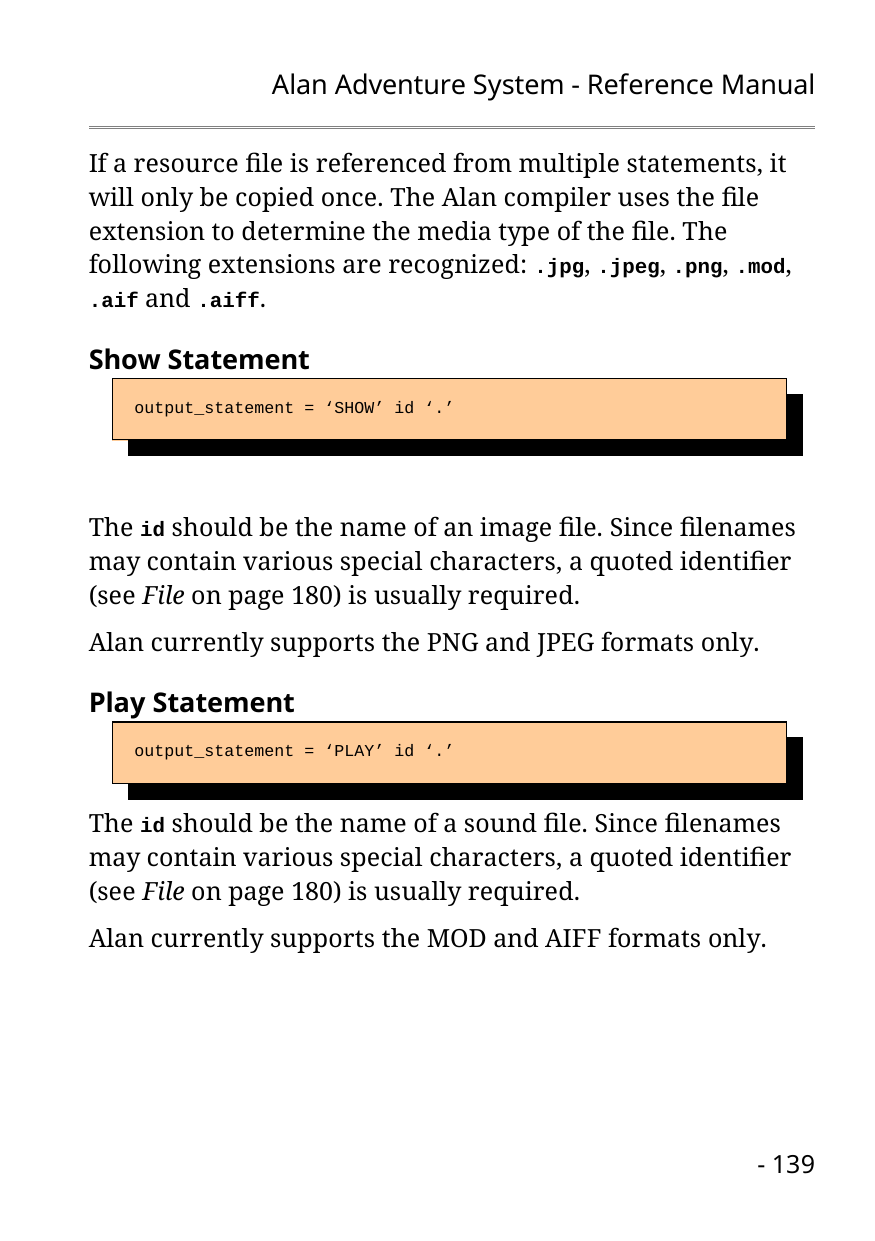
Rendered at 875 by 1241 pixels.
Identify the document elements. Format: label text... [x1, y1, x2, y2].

text output_statement = ‘SHOW’ id ‘.’ [113, 379, 786, 439]
text If a resource file is referenced from multiple statements, it will only be copied once. The Alan compiler uses the file extension to determine the media type of the file. The following extensions are recognized: .jpg, .jpeg, .png, .mod, .aif and .aiff. [88, 146, 815, 315]
text Alan currently supports the MOD and AIFF formats only. [88, 921, 815, 955]
text output_statement = ‘PLAY’ id ‘.’ [113, 723, 786, 783]
text Alan currently supports the PNG and JPEG formats only. [88, 624, 815, 658]
text The id should be the name of a sound file. Since filenames may contain various special characters, a quoted identifier (see File on page 140) is usually required. [88, 806, 815, 908]
subtitle Play Statement [88, 684, 815, 721]
subtitle Show Statement [88, 341, 815, 378]
text The id should be the name of an image file. Since filenames may contain various special characters, a quoted identifier (see File on page 140) is usually required. [88, 510, 815, 612]
